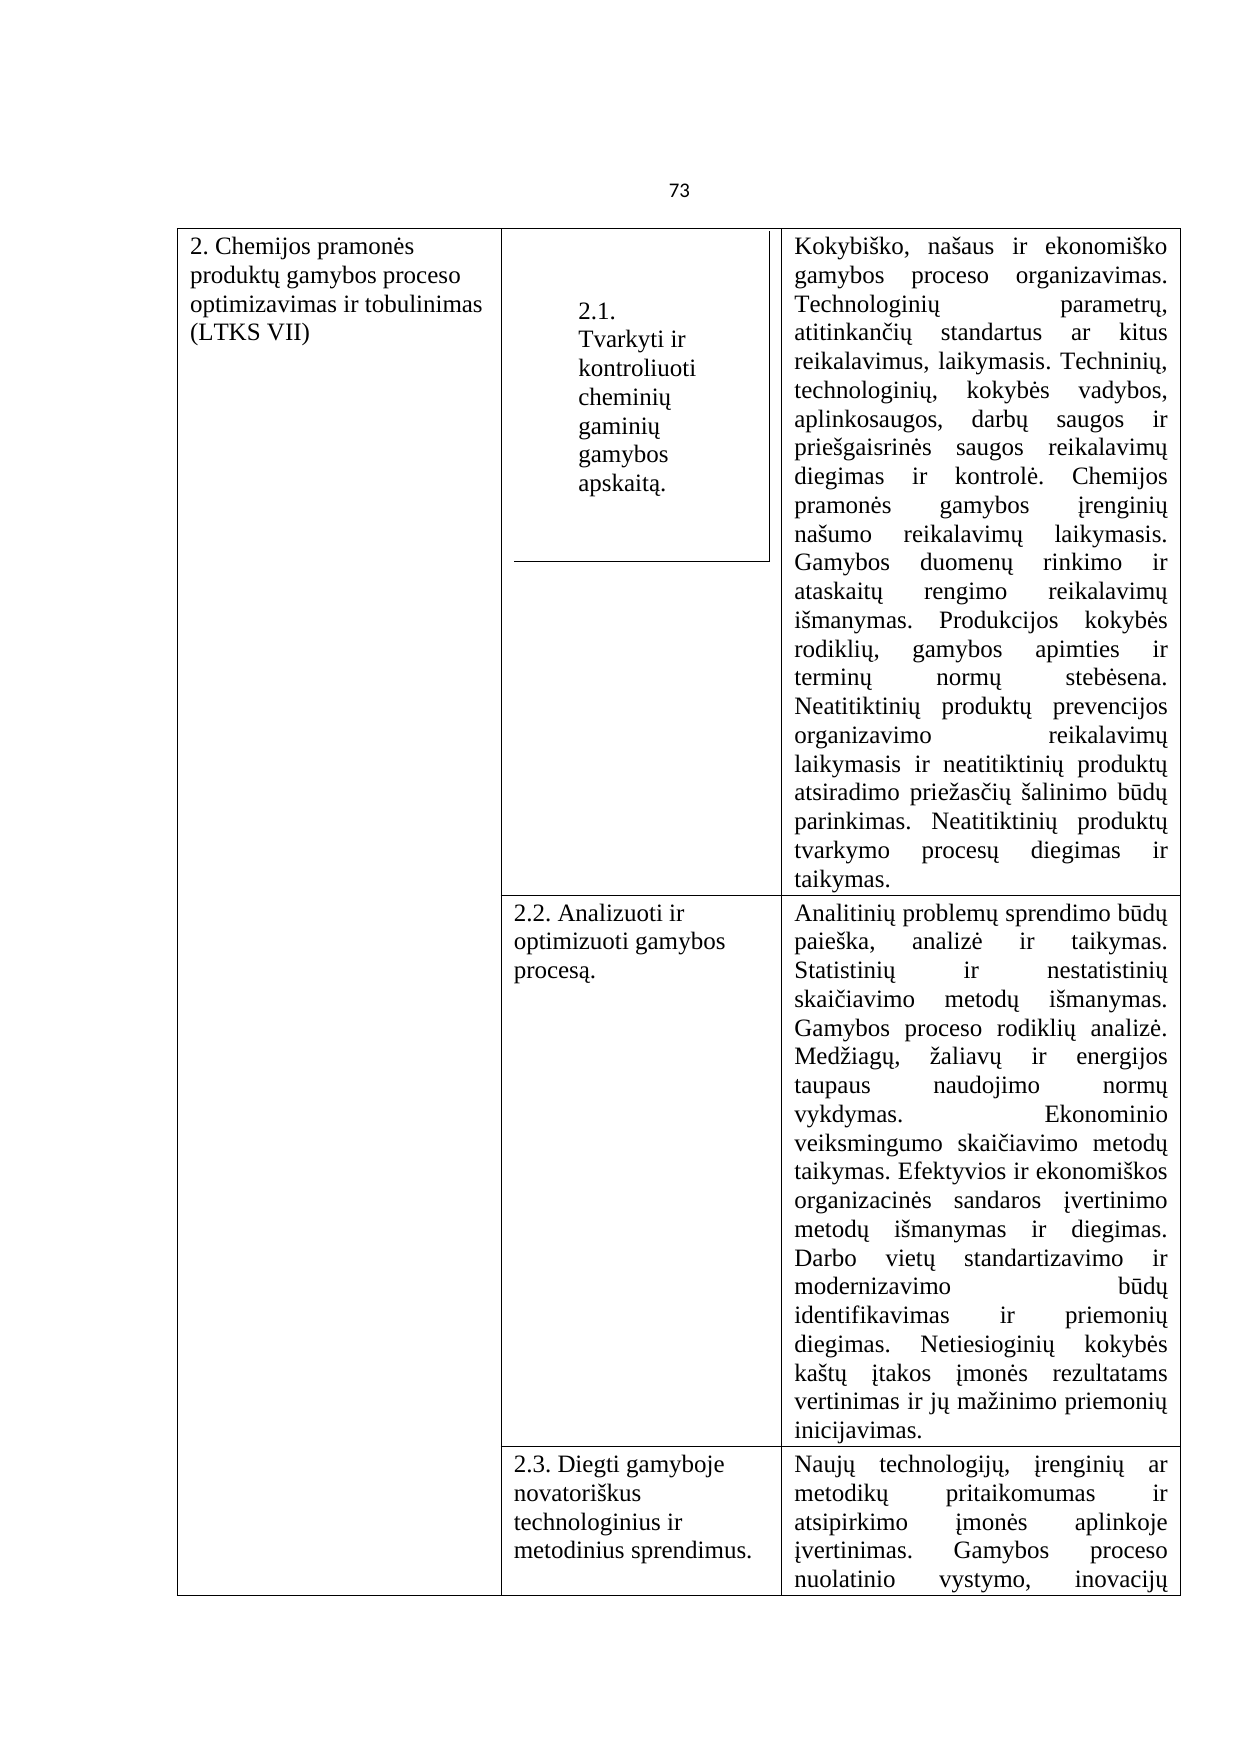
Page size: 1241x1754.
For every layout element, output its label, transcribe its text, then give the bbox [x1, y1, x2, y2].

table_cell 2.1. Tvarkyti ir kontroliuoti cheminių gaminių gamybos apskaitą. [502, 229, 781, 894]
table_cell 2.3. Diegti gamyboje novatoriškus technologinius ir metodinius sprendimus. [502, 1447, 781, 1595]
table_cell Analitinių problemų sprendimo būdų paieška, analizė ir taikymas. Statistinių ir nestatistinių skaičiavimo metodų išmanymas. Gamybos proceso rodiklių analizė. Medžiagų, žaliavų ir energijos taupaus naudojimo normų vykdymas. Ekonominio veiksmingumo skaičiavimo metodų taikymas. Efektyvios ir ekonomiškos organizacinės sandaros įvertinimo metodų išmanymas ir diegimas. Darbo vietų standartizavimo ir modernizavimo būdų identifikavimas ir priemonių diegimas. Netiesioginių kokybės kaštų įtakos įmonės rezultatams vertinimas ir jų mažinimo priemonių inicijavimas. [782, 896, 1180, 1446]
table_cell 2. Chemijos pramonės produktų gamybos proceso optimizavimas ir tobulinimas (LTKS VII) [178, 229, 501, 1595]
table_cell 2.2. Analizuoti ir optimizuoti gamybos procesą. [502, 896, 781, 1446]
table_cell Kokybiško, našaus ir ekonomiško gamybos proceso organizavimas. Technologinių parametrų, atitinkančių standartus ar kitus reikalavimus, laikymasis. Techninių, technologinių, kokybės vadybos, aplinkosaugos, darbų saugos ir priešgaisrinės saugos reikalavimų diegimas ir kontrolė. Chemijos pramonės gamybos įrenginių našumo reikalavimų laikymasis. Gamybos duomenų rinkimo ir ataskaitų rengimo reikalavimų išmanymas. Produkcijos kokybės rodiklių, gamybos apimties ir terminų normų stebėsena. Neatitiktinių produktų prevencijos organizavimo reikalavimų laikymasis ir neatitiktinių produktų atsiradimo priežasčių šalinimo būdų parinkimas. Neatitiktinių produktų tvarkymo procesų diegimas ir taikymas. [782, 229, 1180, 894]
table_cell Naujų technologijų, įrenginių ar metodikų pritaikomumas ir atsipirkimo įmonės aplinkoje įvertinimas. Gamybos proceso nuolatinio vystymo, inovacijų [782, 1447, 1180, 1595]
